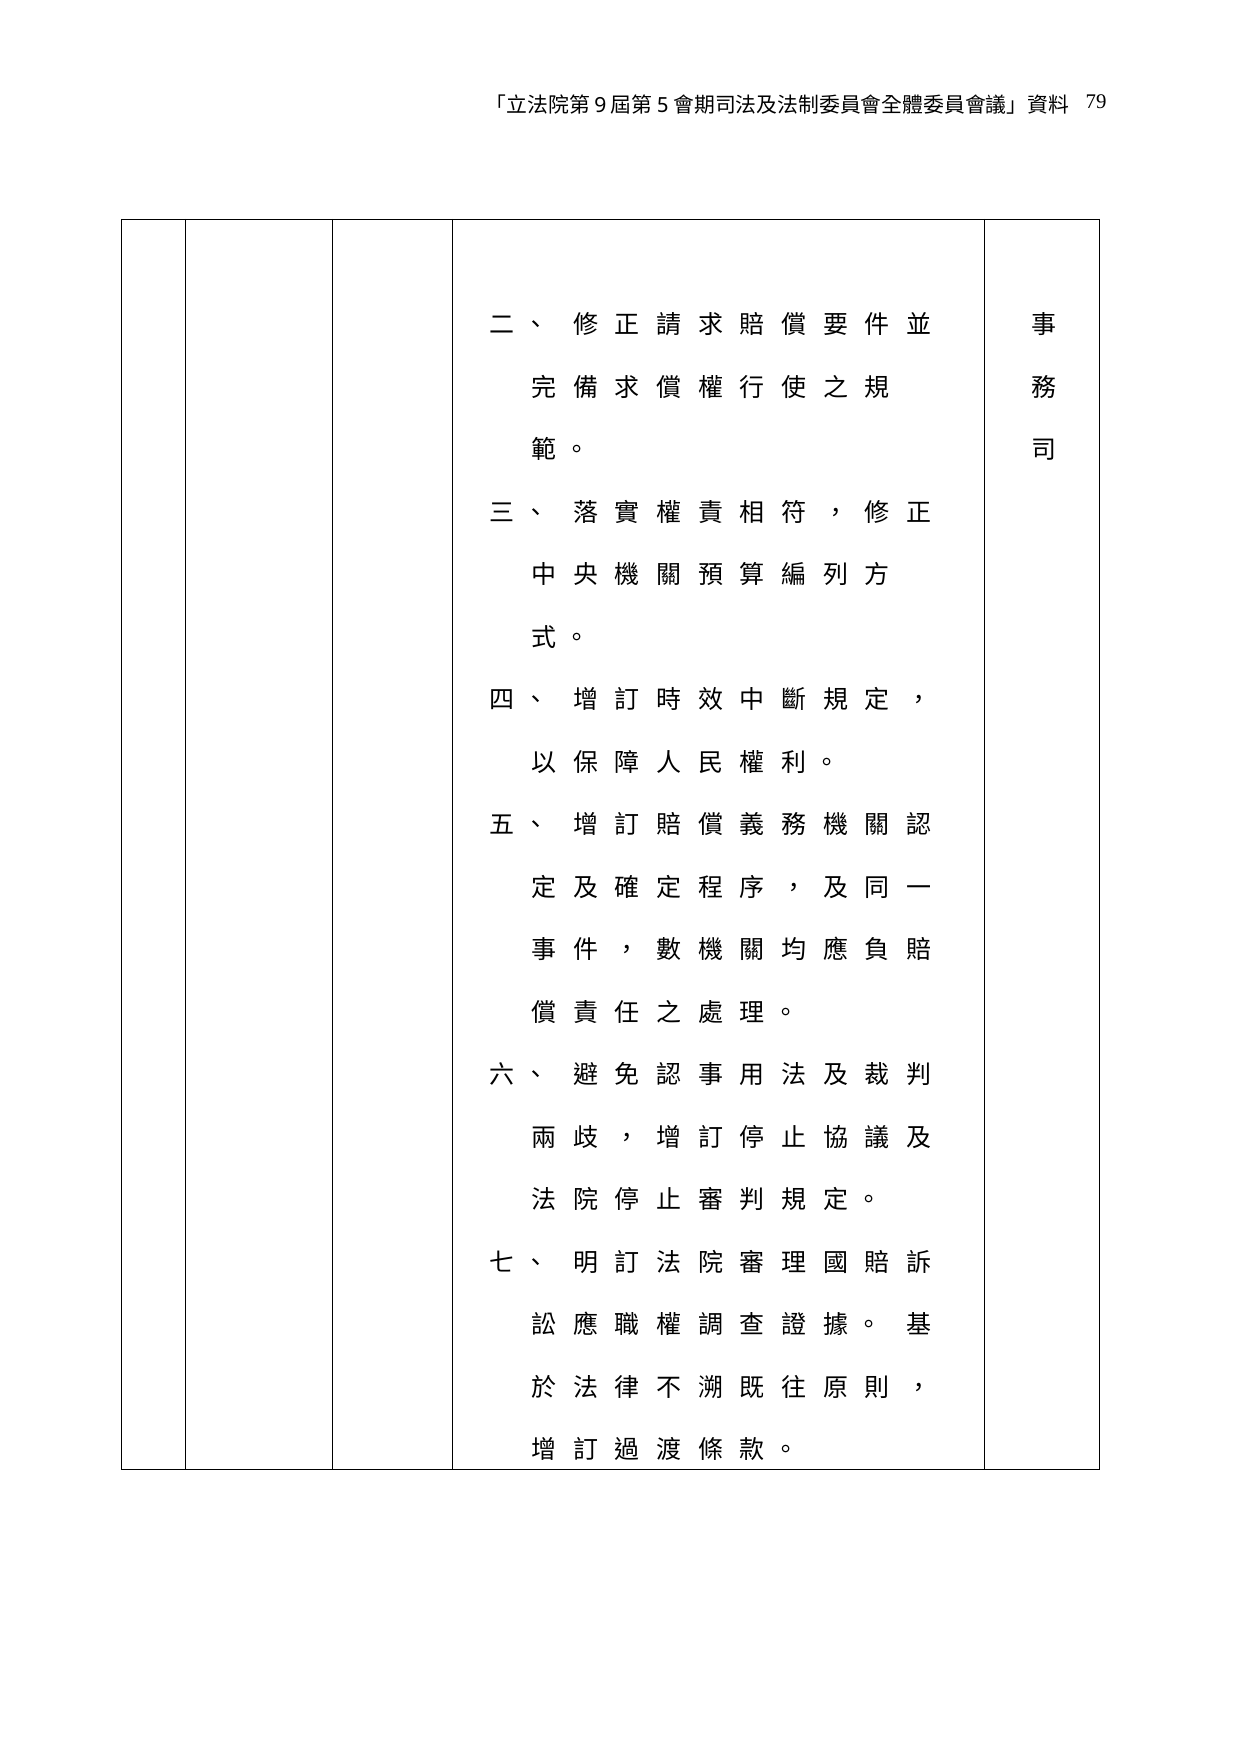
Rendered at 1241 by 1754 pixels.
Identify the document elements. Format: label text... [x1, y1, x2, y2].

table_cell [333, 220, 452, 1469]
table_cell [122, 220, 185, 1469]
table_cell [186, 220, 332, 1469]
table_cell 事務司 [985, 220, 1099, 1469]
table_cell 二、修正請求賠償要件並完備求償權行使之規範。 三、落實權責相符，修正中央機關預算編列方式。 四、增訂時效中斷規定，以保障人民權利。 五、增訂賠償義務機關認定及確定程序，及同一事件，數機關均應負賠償責任之處理。 六、避免認事用法及裁判兩歧，增訂停止協議及法院停止審判規定。 七、明訂法院審理國賠訴訟應職權調查證據。基於法律不溯既往原則，增訂過渡條款。 [453, 220, 984, 1469]
